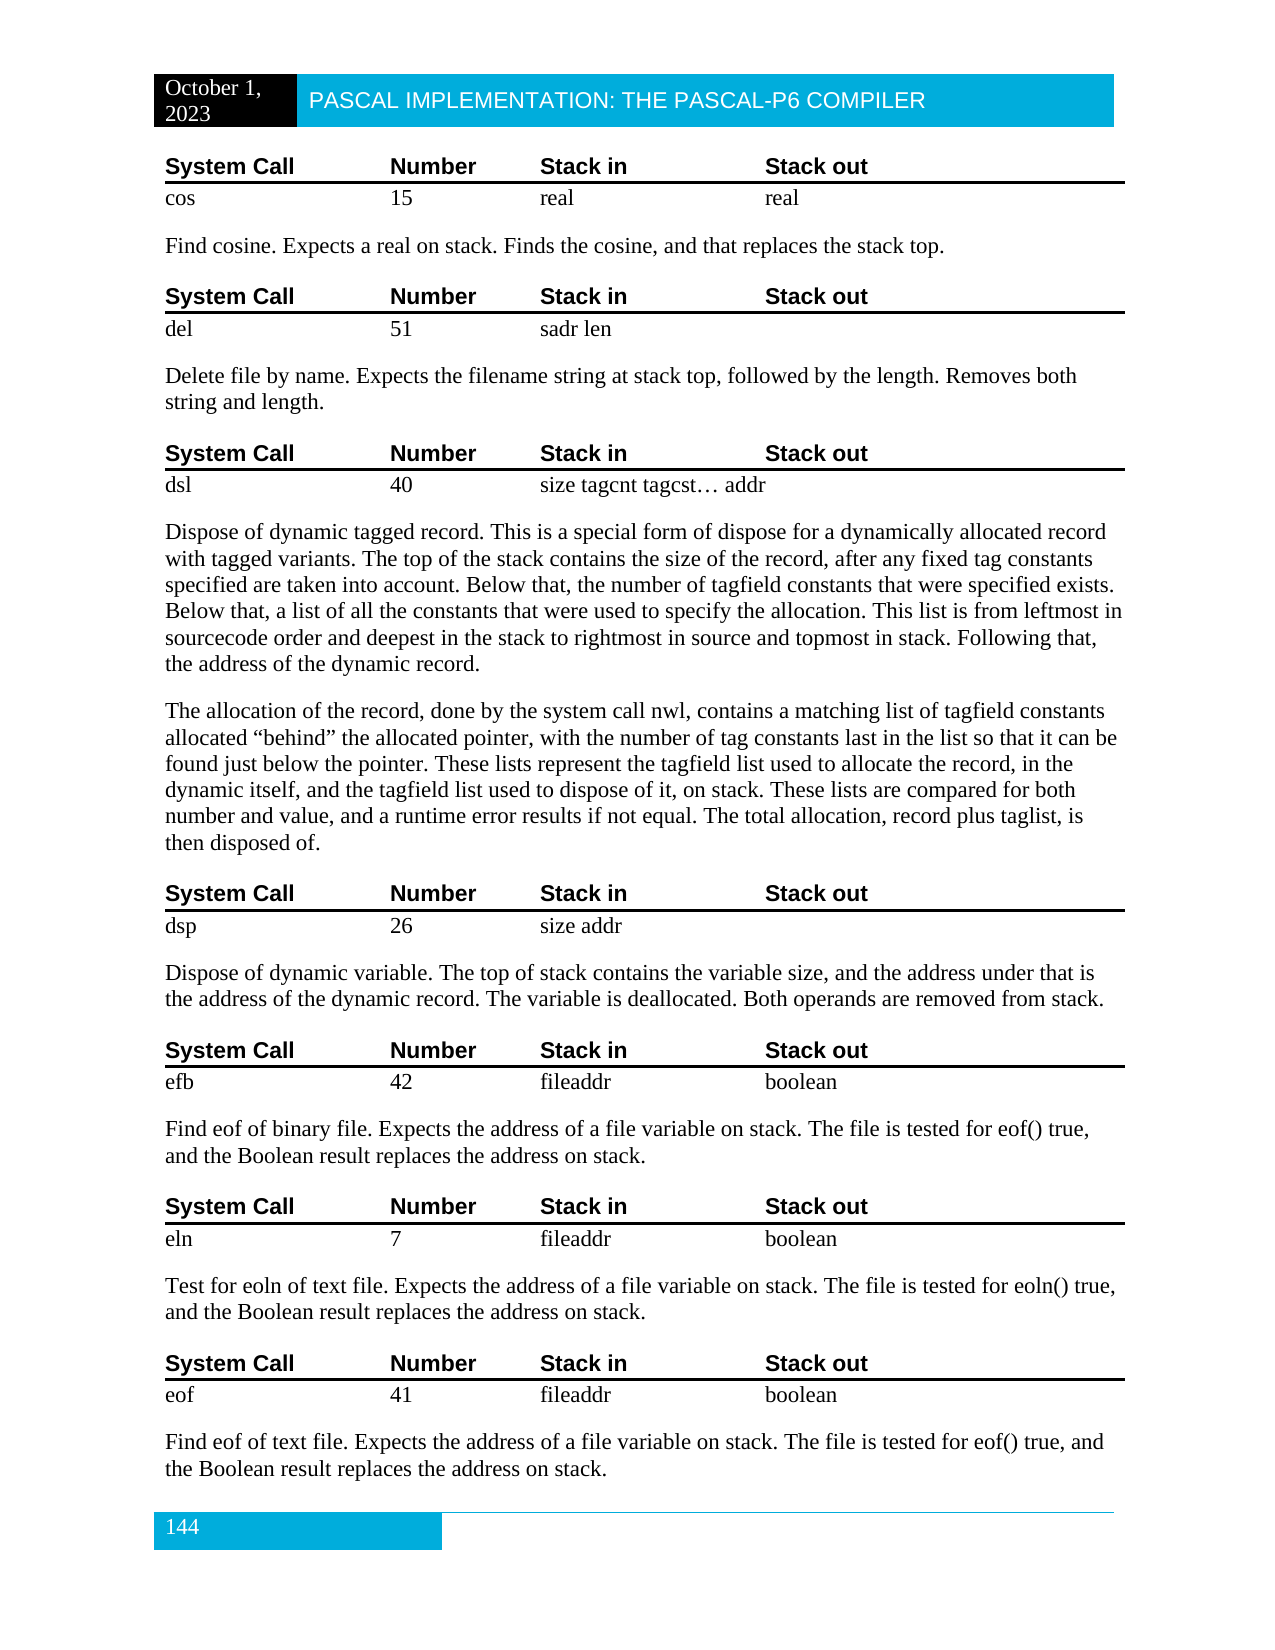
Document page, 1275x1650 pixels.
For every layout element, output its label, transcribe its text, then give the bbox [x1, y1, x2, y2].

text efb 42 fileaddr boolean [165, 1068, 1125, 1095]
text Find eof of binary file. Expects the address of a file variable on stack. The file is tested for eof() true, and the Boolean result replaces the address on stack. [165, 1116, 1125, 1168]
text Dispose of dynamic variable. The top of stack contains the variable size, and the address under that is the address of the dynamic record. The variable is deallocated. Both operands are removed from stack. [165, 959, 1125, 1012]
text System Call Number Stack in Stack out [165, 880, 1125, 909]
text del 51 sadr len [165, 314, 1125, 341]
text Find eof of text file. Expects the address of a file variable on stack. The file is tested for eof() true, and the Boolean result replaces the address on stack. [165, 1428, 1125, 1481]
text The allocation of the record, done by the system call nwl, contains a matching list of tagfield constants allocated “behind” the allocated pointer, with the number of tag constants last in the list so that it can be found just below the pointer. These lists represent the tagfield list used to allocate the record, in the dynamic itself, and the tagfield list used to dispose of it, on stack. These lists are compared for both number and value, and a runtime error results if not equal. The total allocation, record plus taglist, is then disposed of. [165, 697, 1125, 855]
text Delete file by name. Expects the filename string at stack top, followed by the length. Removes both string and length. [165, 362, 1125, 414]
text eln 7 fileaddr boolean [165, 1225, 1125, 1251]
text System Call Number Stack in Stack out [165, 1193, 1125, 1222]
text cos 15 real real [165, 184, 1125, 211]
text System Call Number Stack in Stack out [165, 439, 1125, 468]
text System Call Number Stack in Stack out [165, 153, 1125, 181]
text System Call Number Stack in Stack out [165, 283, 1125, 311]
text eof 41 fileaddr boolean [165, 1381, 1125, 1408]
text dsl 40 size tagcnt tagcst… addr [165, 471, 1125, 497]
text System Call Number Stack in Stack out [165, 1350, 1125, 1378]
text Test for eoln of text file. Expects the address of a file variable on stack. The file is tested for eoln() true, and the Boolean result replaces the address on stack. [165, 1272, 1125, 1325]
text Dispose of dynamic tagged record. This is a special form of dispose for a dynamically allocated record with tagged variants. The top of the stack contains the size of the record, after any fixed tag constants specified are taken into account. Below that, the number of tagfield constants that were specified exists. Below that, a list of all the constants that were used to specify the allocation. This list is from leftmost in sourcecode order and deepest in the stack to rightmost in source and topmost in stack. Following that, the address of the dynamic record. [165, 518, 1125, 676]
text Find cosine. Expects a real on stack. Finds the cosine, and that replaces the stack top. [165, 232, 1125, 258]
text System Call Number Stack in Stack out [165, 1037, 1125, 1065]
text dsp 26 size addr [165, 912, 1125, 938]
